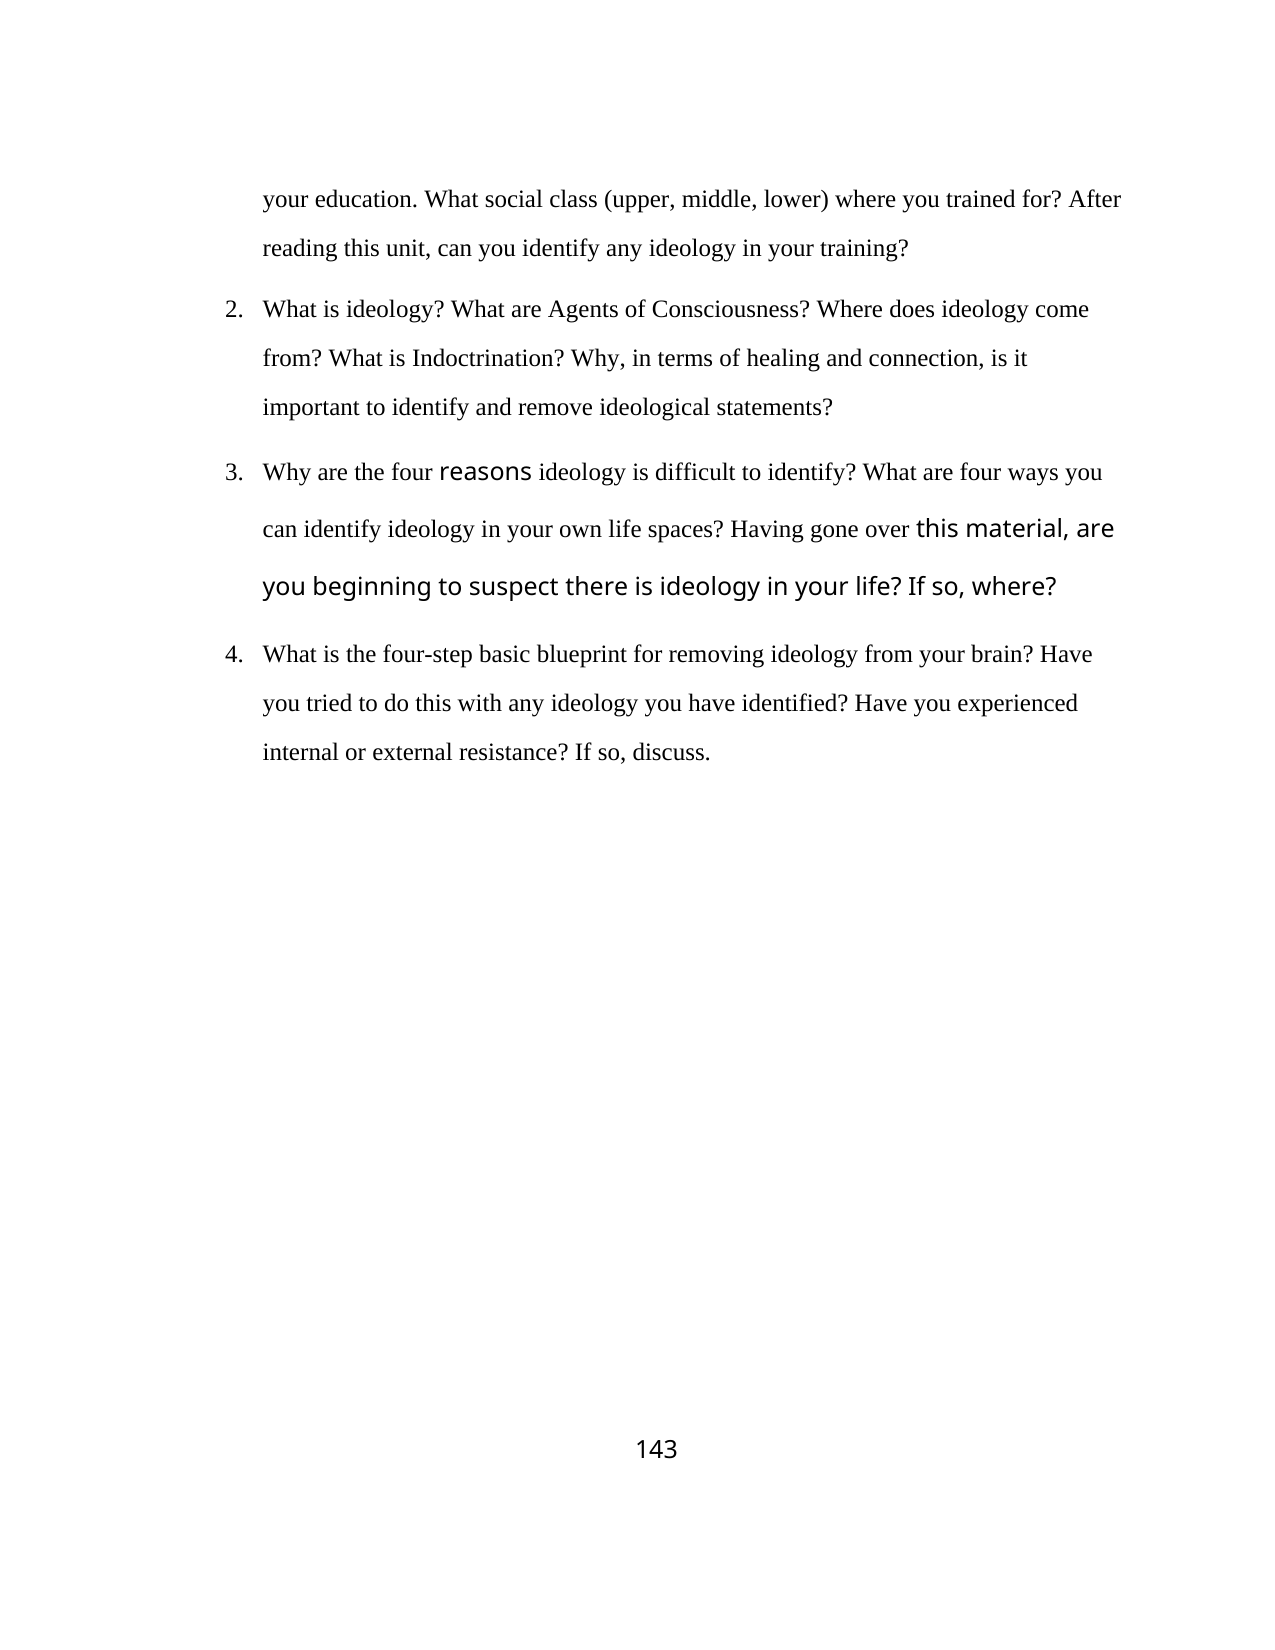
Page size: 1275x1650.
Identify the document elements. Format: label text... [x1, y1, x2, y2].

list Why are the four reasons ideology is difficult to identify? What are four ways you can identify ideology in your own life spaces? Having gone over this material, are you beginning to suspect there is ideology in your life? If so, where? [225, 453, 1125, 603]
list What is the four-step basic blueprint for removing ideology from your brain? Have you tried to do this with any ideology you have identified? Have you experienced internal or external resistance? If so, discuss. [225, 639, 1125, 766]
list your education. What social class (upper, middle, lower) where you trained for? After reading this unit, can you identify any ideology in your training? [225, 184, 1125, 262]
list What is ideology? What are Agents of Consciousness? Where does ideology come from? What is Indoctrination? Why, in terms of healing and connection, is it important to identify and remove ideological statements? [225, 294, 1125, 421]
